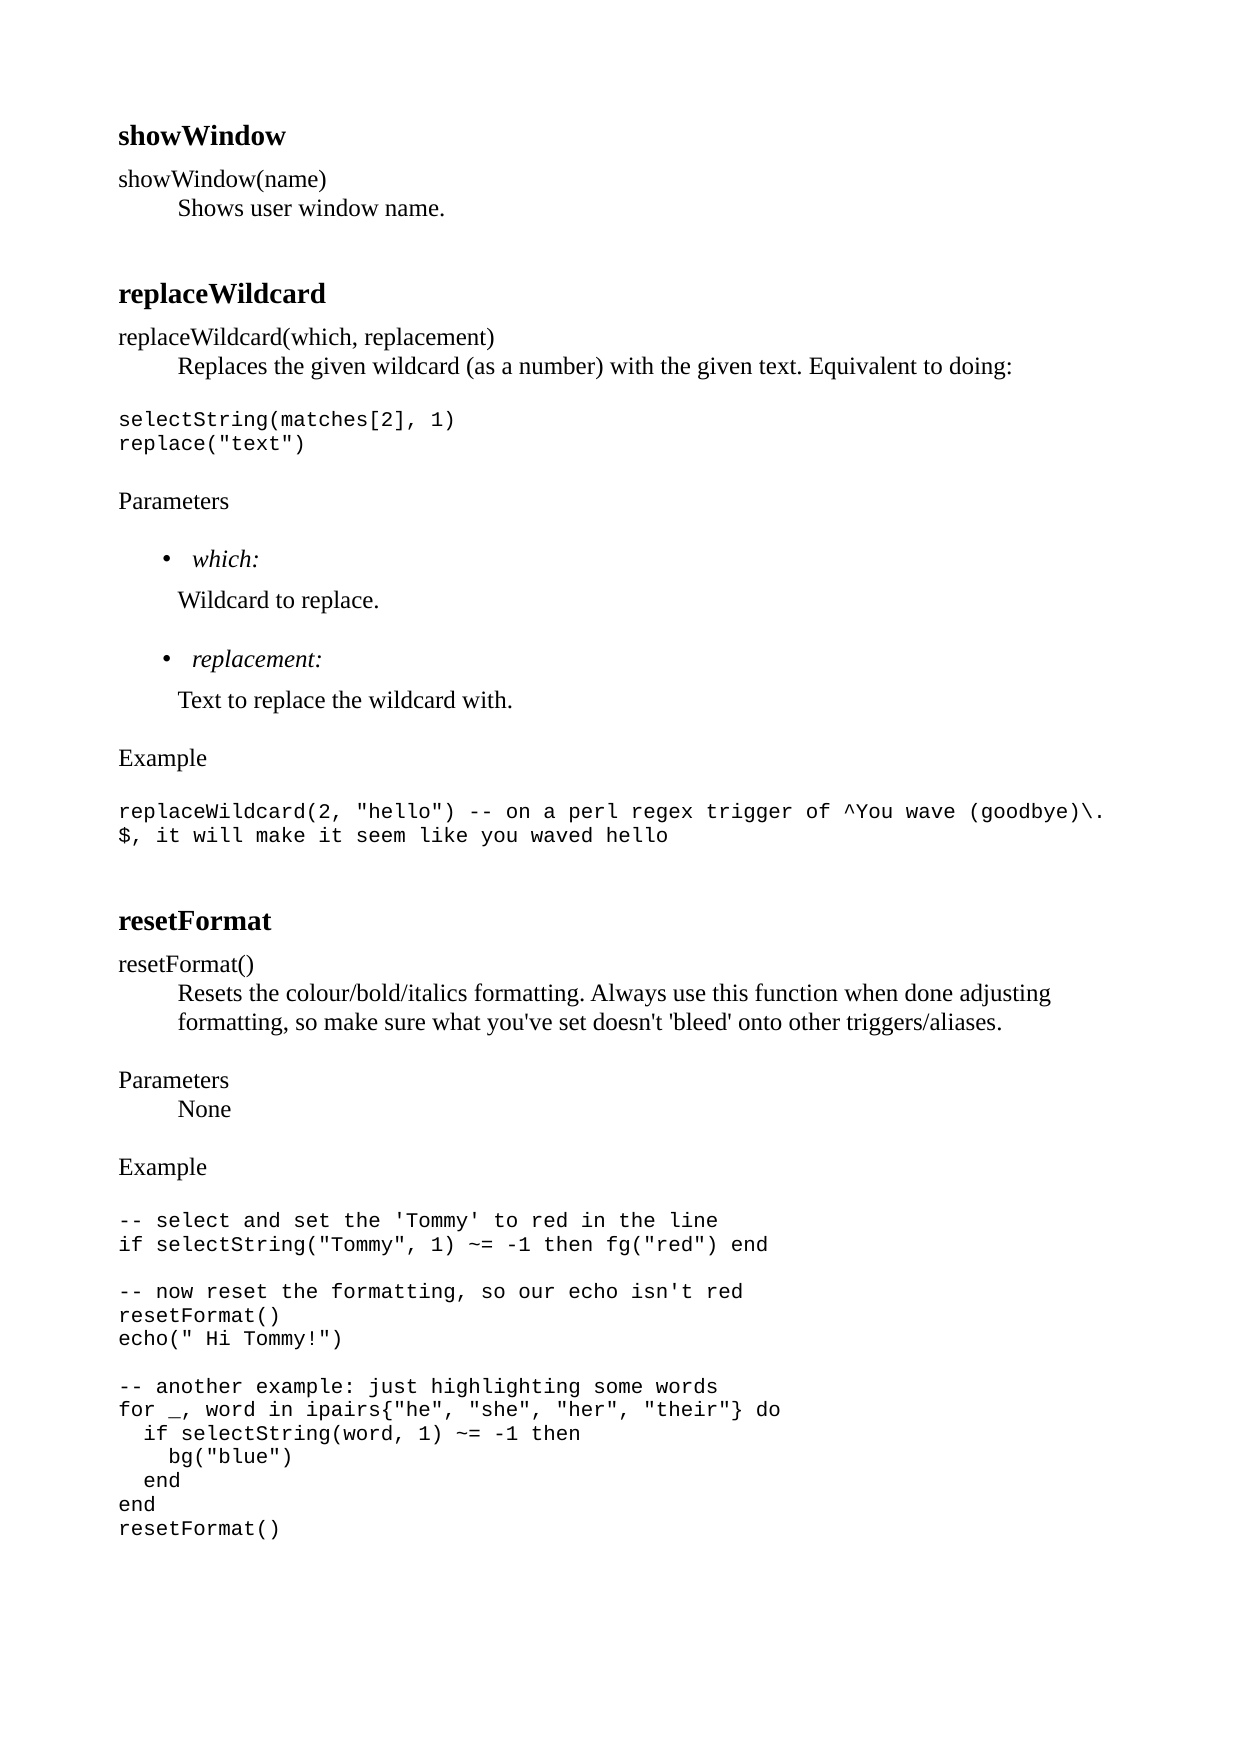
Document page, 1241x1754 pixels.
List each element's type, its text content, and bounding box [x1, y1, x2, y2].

subtitle Parameters [118, 1065, 1122, 1094]
list Text to replace the wildcard with. [177, 685, 1122, 714]
list Resets the colour/bold/italics formatting. Always use this function when done adjusting formatting, so make sure what you've set doesn't 'bleed' onto other triggers/aliases. [177, 978, 1122, 1035]
list which: [162, 544, 1122, 573]
subtitle showWindow [118, 118, 1122, 152]
text -- another example: just highlighting some words [118, 1376, 1122, 1399]
text if selectString("Tommy", 1) ~= -1 then fg("red") end [118, 1234, 1122, 1257]
subtitle Parameters [118, 486, 1122, 515]
text if selectString(word, 1) ~= -1 then [118, 1423, 1122, 1447]
text replace("text") [118, 433, 1122, 456]
text selectString(matches[2], 1) [118, 409, 1122, 433]
text end [118, 1494, 1122, 1517]
text bg("blue") [118, 1447, 1122, 1470]
subtitle replaceWildcard [118, 276, 1122, 310]
subtitle replaceWildcard(which, replacement) [118, 322, 1122, 351]
subtitle resetFormat [118, 903, 1122, 937]
list Shows user window name. [177, 193, 1122, 222]
subtitle Example [118, 743, 1122, 772]
list Wildcard to replace. [177, 585, 1122, 614]
subtitle resetFormat() [118, 949, 1122, 978]
text resetFormat() [118, 1305, 1122, 1328]
text -- now reset the formatting, so our echo isn't red [118, 1281, 1122, 1305]
subtitle Example [118, 1152, 1122, 1181]
text echo(" Hi Tommy!") [118, 1328, 1122, 1352]
text -- select and set the 'Tommy' to red in the line [118, 1210, 1122, 1234]
text replaceWildcard(2, "hello") -- on a perl regex trigger of ^You wave (goodbye)\.$, it will make it seem like you waved hello [118, 801, 1122, 849]
text resetFormat() [118, 1517, 1122, 1541]
text end [118, 1470, 1122, 1494]
list Replaces the given wildcard (as a number) with the given text. Equivalent to doing: [177, 351, 1122, 380]
subtitle showWindow(name) [118, 164, 1122, 193]
list None [177, 1094, 1122, 1122]
list replacement: [162, 644, 1122, 672]
text for _, word in ipairs{"he", "she", "her", "their"} do [118, 1399, 1122, 1423]
